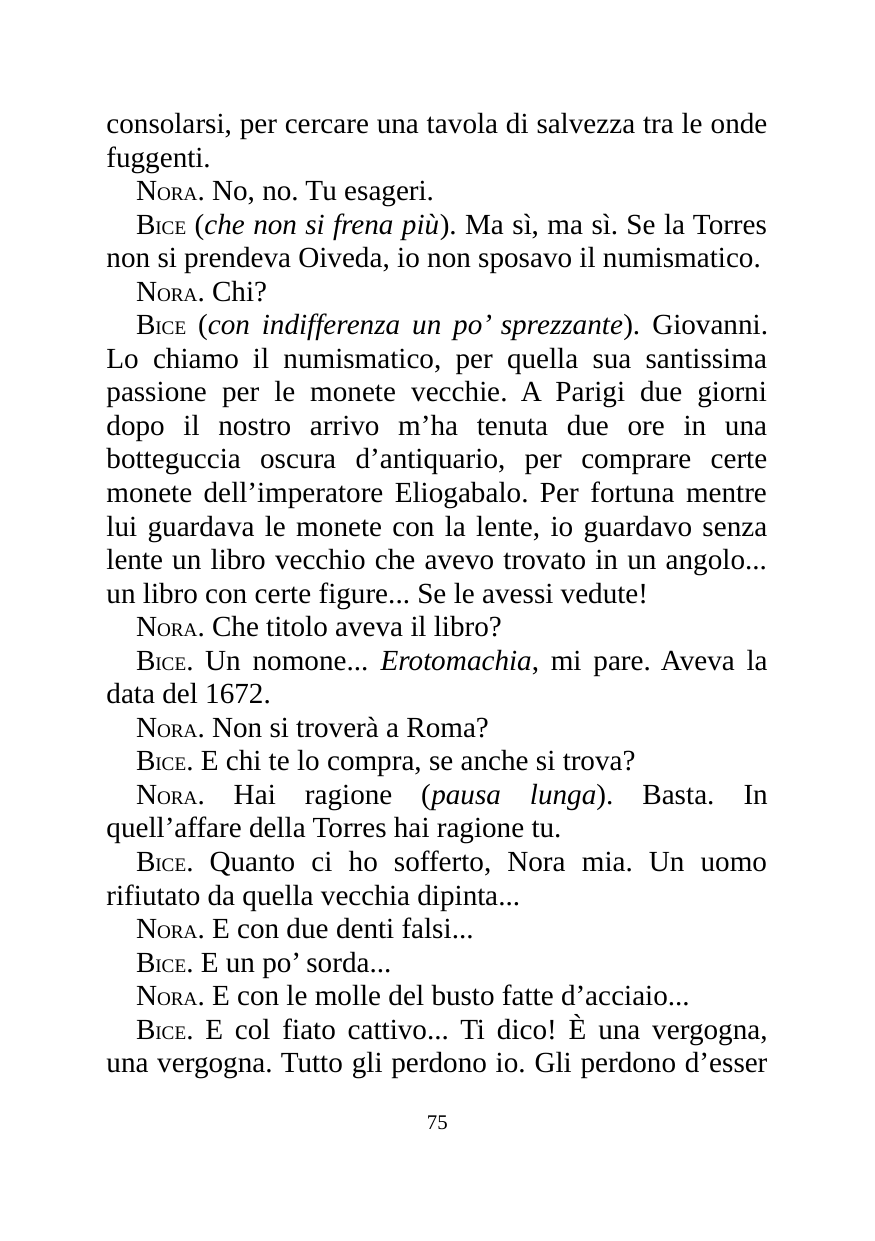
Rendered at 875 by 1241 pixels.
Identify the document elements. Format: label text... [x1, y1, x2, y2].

text Bice. E un po’ sorda... [106, 945, 768, 978]
text Bice. Quanto ci ho sofferto, Nora mia. Un uomo rifiutato da quella vecchia dipinta... [106, 844, 768, 911]
text Bice. Un nomone... Erotomachia, mi pare. Aveva la data del 1672. [106, 643, 768, 710]
text Bice (con indifferenza un po’ sprezzante). Giovanni. Lo chiamo il numismatico, per quella sua santissima passione per le monete vecchie. A Parigi due giorni dopo il nostro arrivo m’ha tenuta due ore in una botteguccia oscura d’antiquario, per comprare certe monete dell’imperatore Eliogabalo. Per fortuna mentre lui guardava le monete con la lente, io guardavo senza lente un libro vecchio che avevo trovato in un angolo... un libro con certe figure... Se le avessi vedute! [106, 307, 768, 609]
text Nora. No, no. Tu esageri. [106, 173, 768, 207]
text Bice. E chi te lo compra, se anche si trova? [106, 743, 768, 777]
text Bice (che non si frena più). Ma sì, ma sì. Se la Torres non si prendeva Oiveda, io non sposavo il numismatico. [106, 207, 768, 274]
text consolarsi, per cercare una tavola di salvezza tra le onde fuggenti. [106, 106, 768, 173]
text Nora. Non si troverà a Roma? [106, 710, 768, 743]
text Nora. E con le molle del busto fatte d’acciaio... [106, 978, 768, 1012]
text Nora. Che titolo aveva il libro? [106, 609, 768, 643]
text Bice. E col fiato cattivo... Ti dico! È una vergogna, una vergogna. Tutto gli perdono io. Gli perdono d’esser [106, 1012, 768, 1079]
text Nora. E con due denti falsi... [106, 911, 768, 945]
text Nora. Hai ragione (pausa lunga). Basta. In quell’affare della Torres hai ragione tu. [106, 777, 768, 844]
text Nora. Chi? [106, 274, 768, 307]
